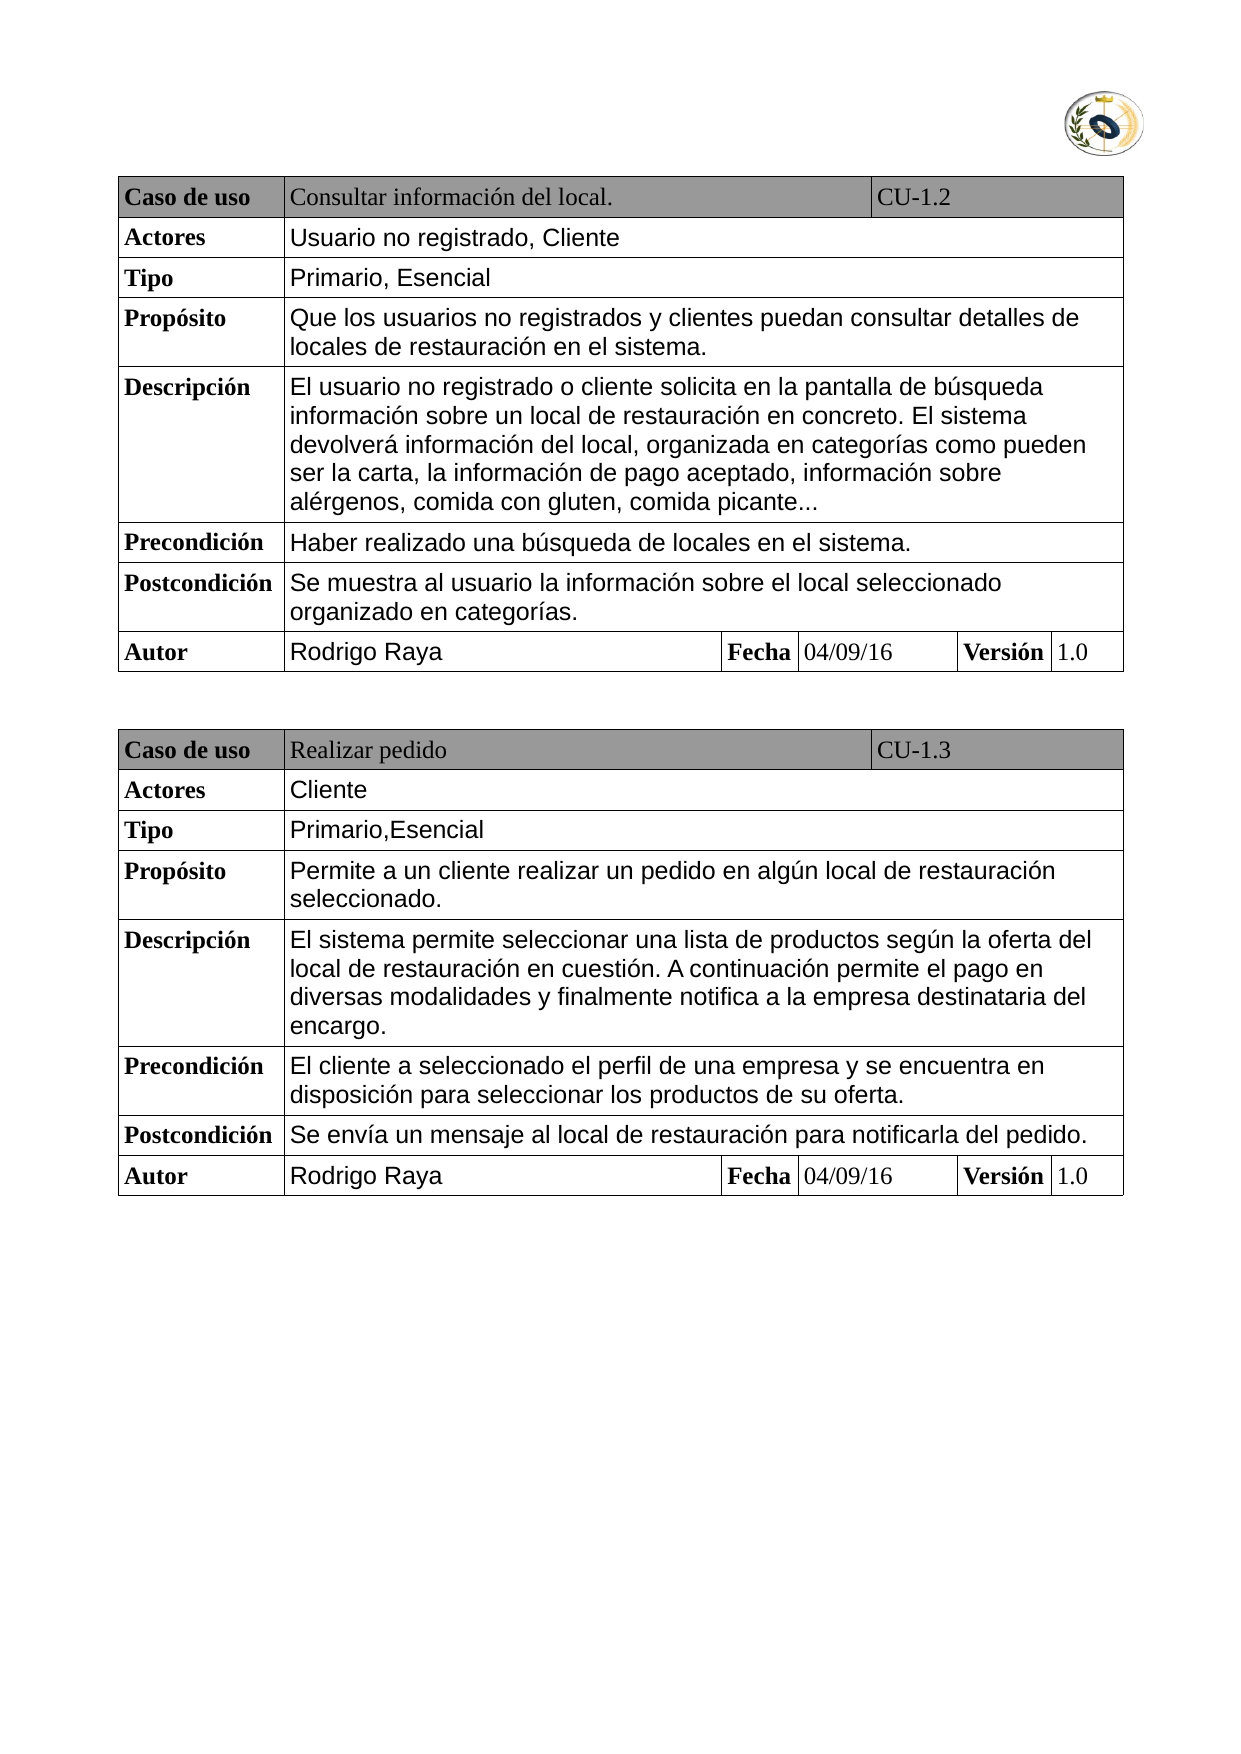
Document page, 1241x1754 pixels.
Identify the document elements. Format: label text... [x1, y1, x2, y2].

table_cell Haber realizado una búsqueda de locales en el sistema. [285, 523, 1123, 562]
table_header Realizar pedido [285, 730, 871, 769]
table_header Caso de uso [119, 730, 284, 769]
table_cell Versión [958, 632, 1051, 671]
table_cell Fecha [722, 1156, 798, 1195]
table_header CU-1.2 [872, 177, 1123, 217]
picture [1064, 91, 1144, 156]
table_cell 1.0 [1052, 632, 1123, 671]
table_cell Rodrigo Raya [285, 1156, 721, 1195]
table_cell Fecha [722, 632, 798, 671]
table_cell Precondición [119, 1047, 284, 1114]
table_cell Descripción [119, 920, 284, 1046]
table_cell 09/04/16 [799, 632, 957, 671]
table_cell Primario,Esencial [285, 811, 1123, 850]
table_cell Cliente [285, 770, 1123, 809]
table_cell Se muestra al usuario la información sobre el local seleccionado organizado en categorías. [285, 563, 1123, 631]
table_cell El cliente a seleccionado el perfil de una empresa y se encuentra en disposición para seleccionar los productos de su oferta. [285, 1047, 1123, 1114]
table_cell 1.0 [1052, 1156, 1123, 1195]
table_header Caso de uso [119, 177, 284, 217]
table_cell Precondición [119, 523, 284, 562]
table_cell Actores [119, 770, 284, 809]
table_cell Permite a un cliente realizar un pedido en algún local de restauración seleccionado. [285, 851, 1123, 919]
table_cell Autor [119, 632, 284, 671]
table_cell Usuario no registrado, Cliente [285, 218, 1123, 257]
table_cell Que los usuarios no registrados y clientes puedan consultar detalles de locales de restauración en el sistema. [285, 298, 1123, 366]
table_cell 09/04/16 [799, 1156, 957, 1195]
table_cell El usuario no registrado o cliente solicita en la pantalla de búsqueda información sobre un local de restauración en concreto. El sistema devolverá información del local, organizada en categorías como pueden ser la carta, la información de pago aceptado, información sobre alérgenos, comida con gluten, comida picante... [285, 367, 1123, 522]
table_cell Actores [119, 218, 284, 257]
table_cell Postcondición [119, 563, 284, 631]
table_cell Tipo [119, 811, 284, 850]
table_cell Versión [958, 1156, 1051, 1195]
table_cell Descripción [119, 367, 284, 522]
table_cell Tipo [119, 258, 284, 297]
table_header Consultar información del local. [285, 177, 871, 217]
table_cell Primario, Esencial [285, 258, 1123, 297]
table_cell Rodrigo Raya [285, 632, 721, 671]
table_cell Se envía un mensaje al local de restauración para notificarla del pedido. [285, 1116, 1123, 1155]
table_cell Postcondición [119, 1116, 284, 1155]
table_header CU-1.3 [872, 730, 1123, 769]
table_cell El sistema permite seleccionar una lista de productos según la oferta del local de restauración en cuestión. A continuación permite el pago en diversas modalidades y finalmente notifica a la empresa destinataria del encargo. [285, 920, 1123, 1046]
table_cell Propósito [119, 298, 284, 366]
table_cell Propósito [119, 851, 284, 919]
table_cell Autor [119, 1156, 284, 1195]
